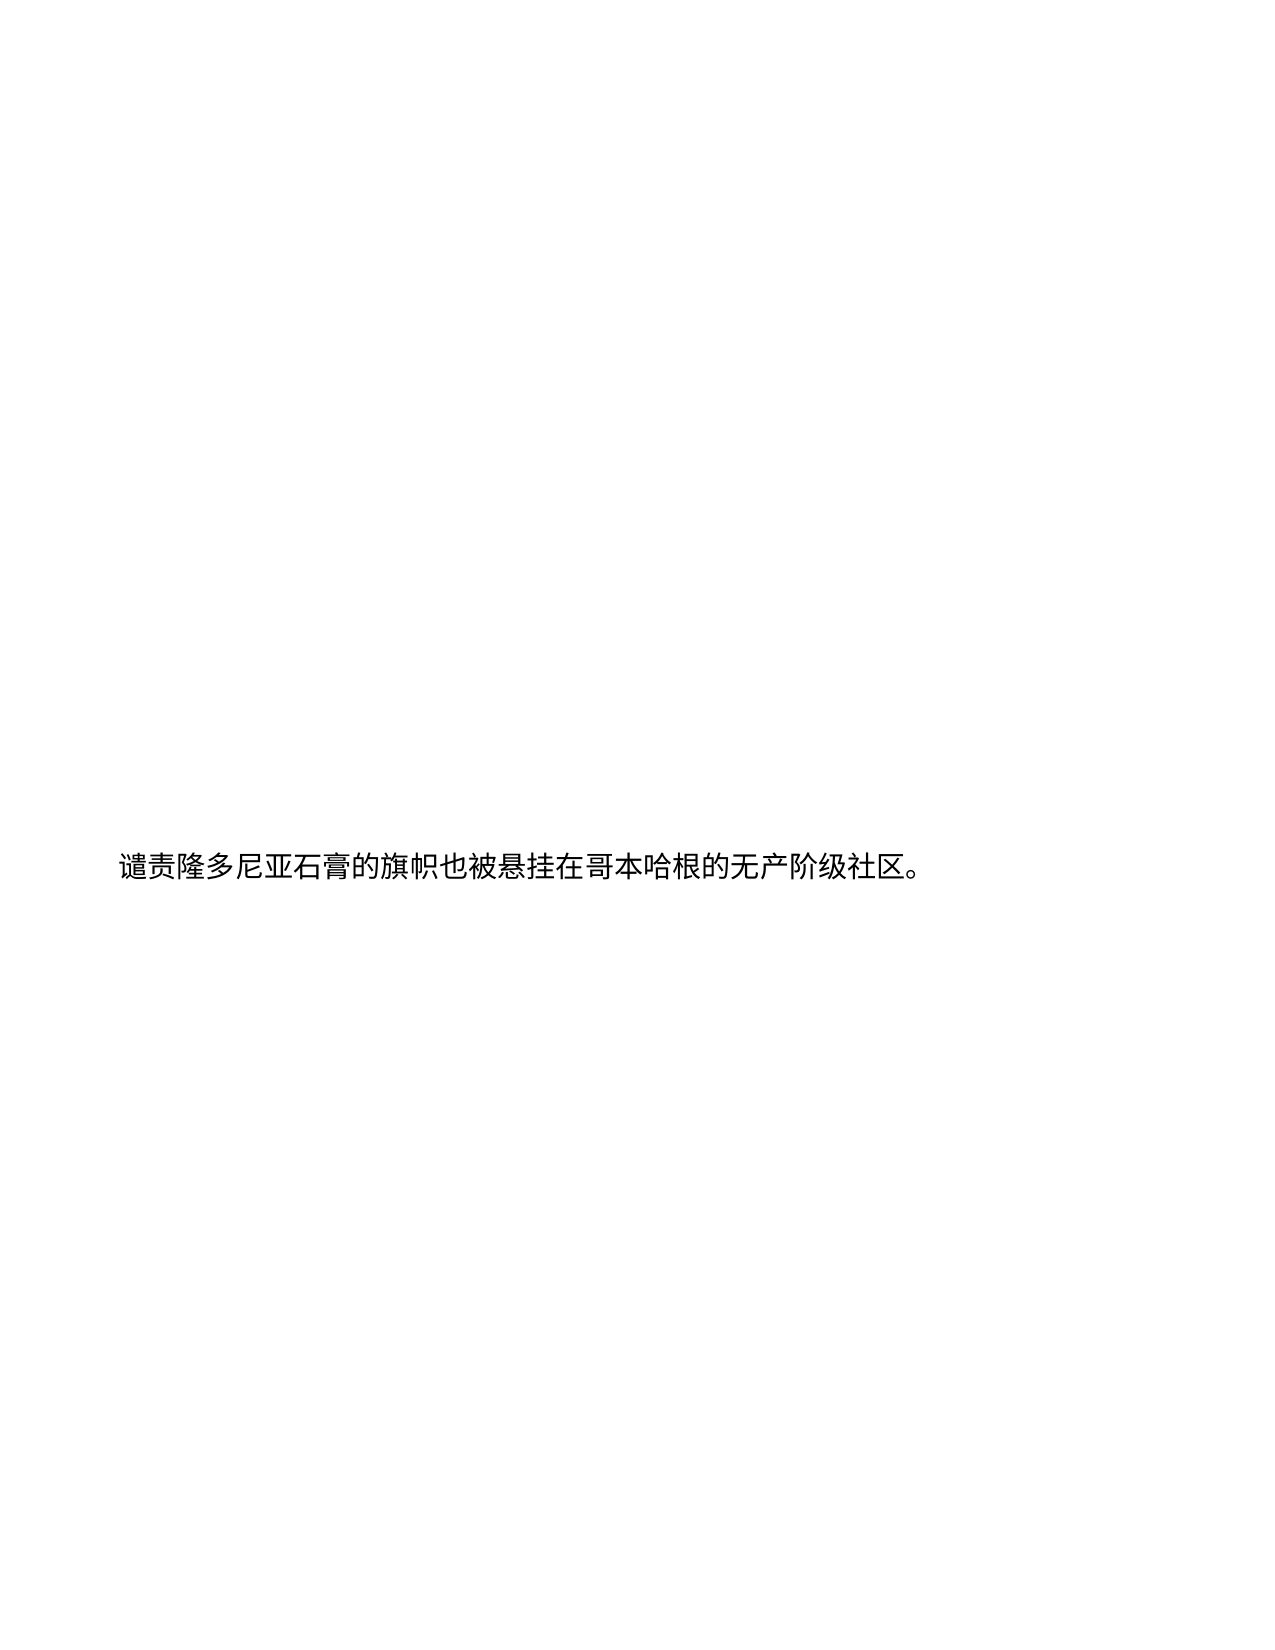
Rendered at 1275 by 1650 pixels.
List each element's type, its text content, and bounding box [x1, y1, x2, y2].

text 谴责隆多尼亚石膏的旗帜也被悬挂在哥本哈根的无产阶级社区。 [118, 118, 1157, 886]
